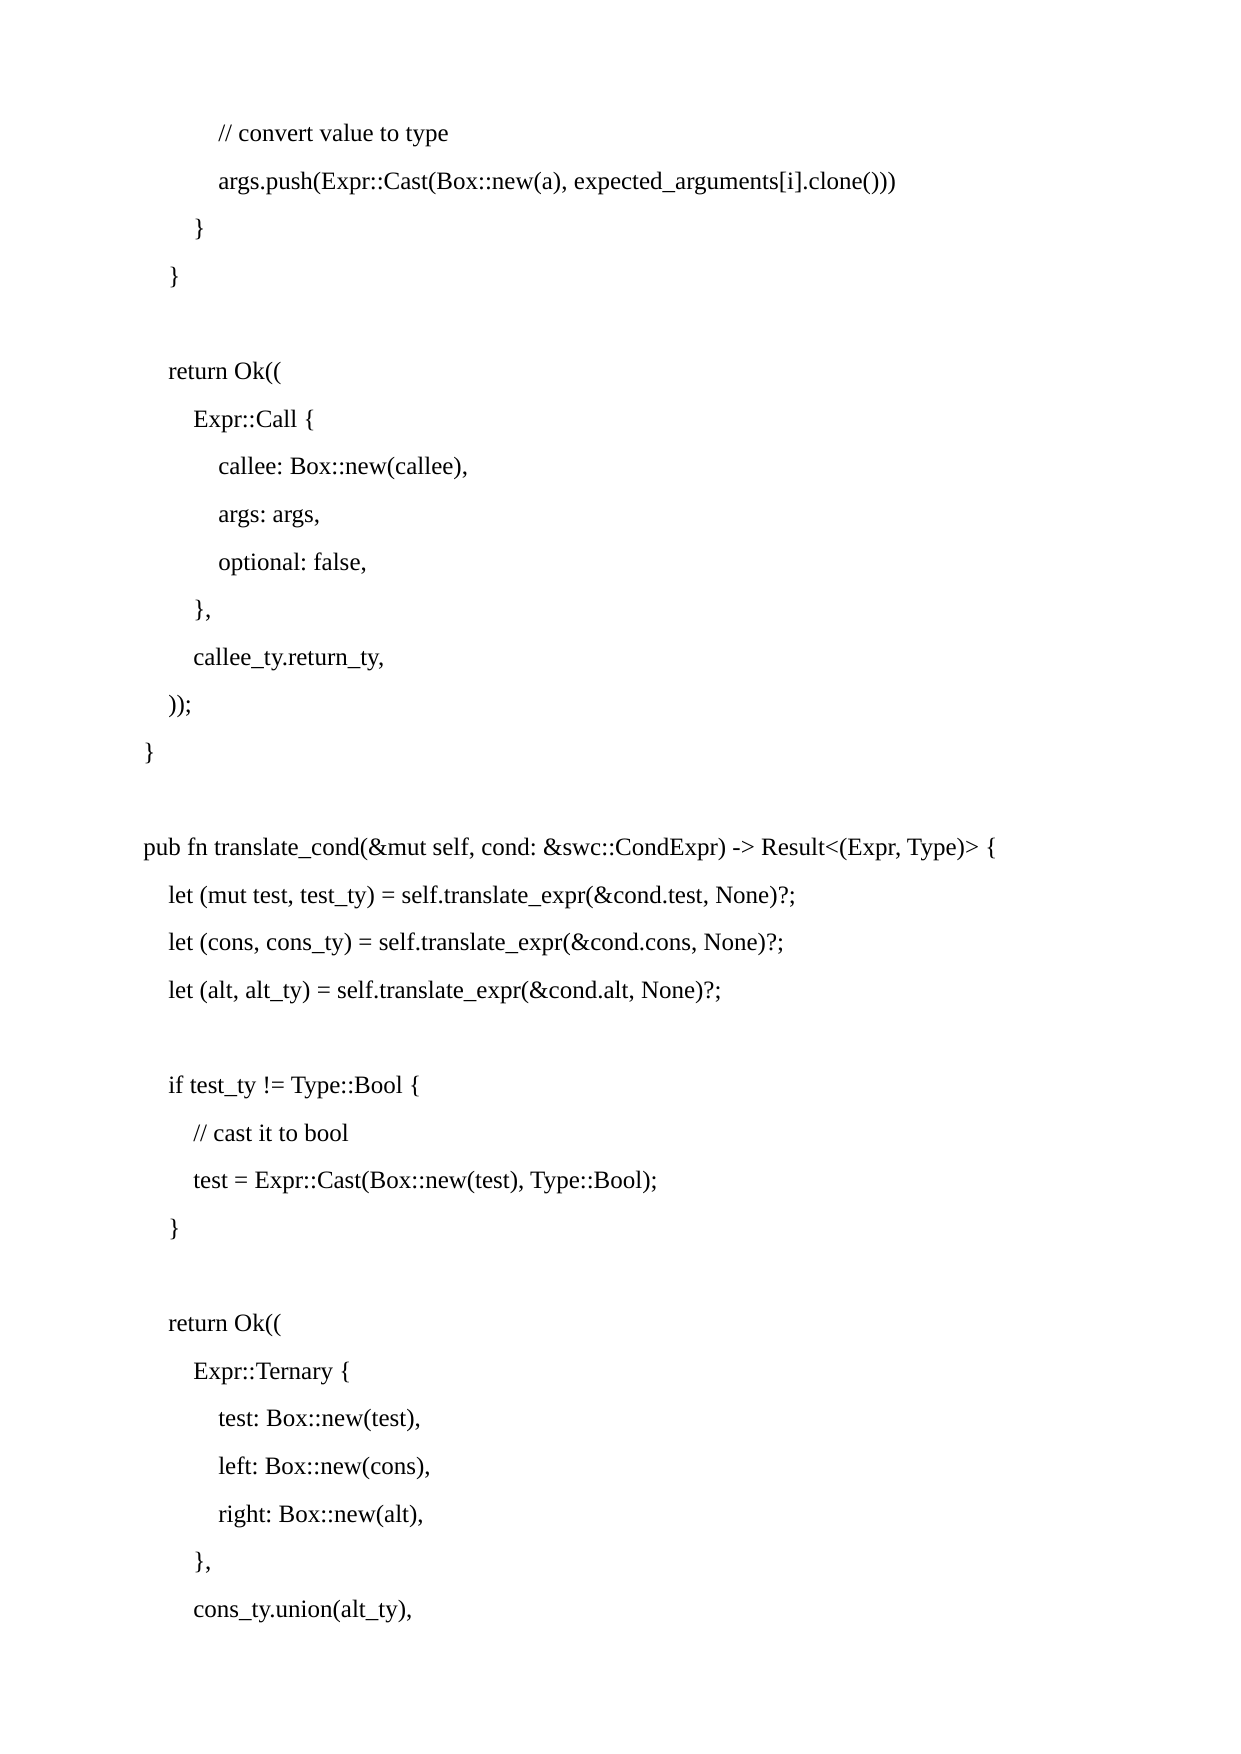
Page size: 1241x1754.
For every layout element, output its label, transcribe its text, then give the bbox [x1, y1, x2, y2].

text } [118, 213, 1122, 242]
text args: args, [118, 499, 1122, 528]
text args.push(Expr::Cast(Box::new(a), expected_arguments[i].clone())) [118, 166, 1122, 194]
text test: Box::new(test), [118, 1403, 1122, 1432]
text let (cons, cons_ty) = self.translate_expr(&cond.cons, None)?; [118, 927, 1122, 956]
text // convert value to type [118, 118, 1122, 147]
text Expr::Ternary { [118, 1356, 1122, 1384]
text )); [118, 689, 1122, 718]
text // cast it to bool [118, 1118, 1122, 1147]
text return Ok(( [118, 1308, 1122, 1337]
text Expr::Call { [118, 404, 1122, 432]
text } [118, 1213, 1122, 1242]
text }, [118, 1546, 1122, 1575]
text pub fn translate_cond(&mut self, cond: &swc::CondExpr) -> Result<(Expr, Type)> { [118, 832, 1122, 861]
text }, [118, 594, 1122, 623]
text let (alt, alt_ty) = self.translate_expr(&cond.alt, None)?; [118, 975, 1122, 1004]
text test = Expr::Cast(Box::new(test), Type::Bool); [118, 1165, 1122, 1194]
text left: Box::new(cons), [118, 1451, 1122, 1480]
text callee_ty.return_ty, [118, 642, 1122, 671]
text return Ok(( [118, 356, 1122, 385]
text if test_ty != Type::Bool { [118, 1070, 1122, 1099]
text cons_ty.union(alt_ty), [118, 1594, 1122, 1623]
text } [118, 261, 1122, 290]
text callee: Box::new(callee), [118, 451, 1122, 480]
text } [118, 737, 1122, 766]
text let (mut test, test_ty) = self.translate_expr(&cond.test, None)?; [118, 880, 1122, 908]
text right: Box::new(alt), [118, 1499, 1122, 1527]
text optional: false, [118, 547, 1122, 575]
